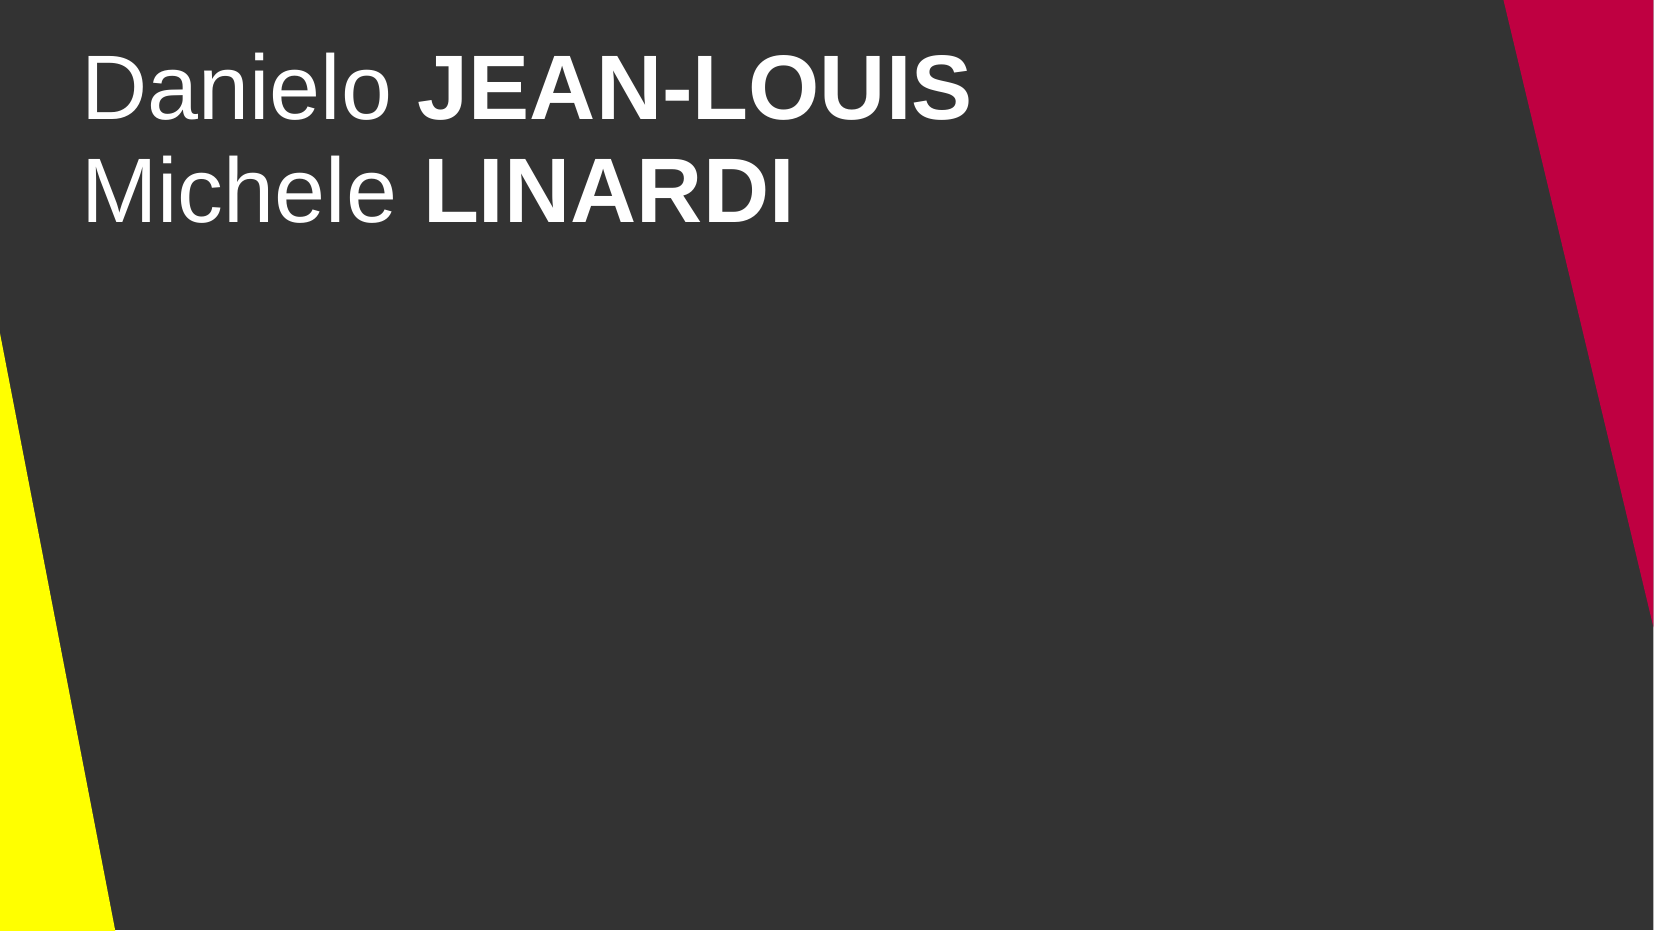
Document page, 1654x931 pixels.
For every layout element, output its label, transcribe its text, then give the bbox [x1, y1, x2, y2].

text_box [1503, 0, 1654, 630]
text_box Danielo JEAN-LOUIS Michele LINARDI [81, 36, 1570, 758]
text_box [0, 333, 116, 931]
